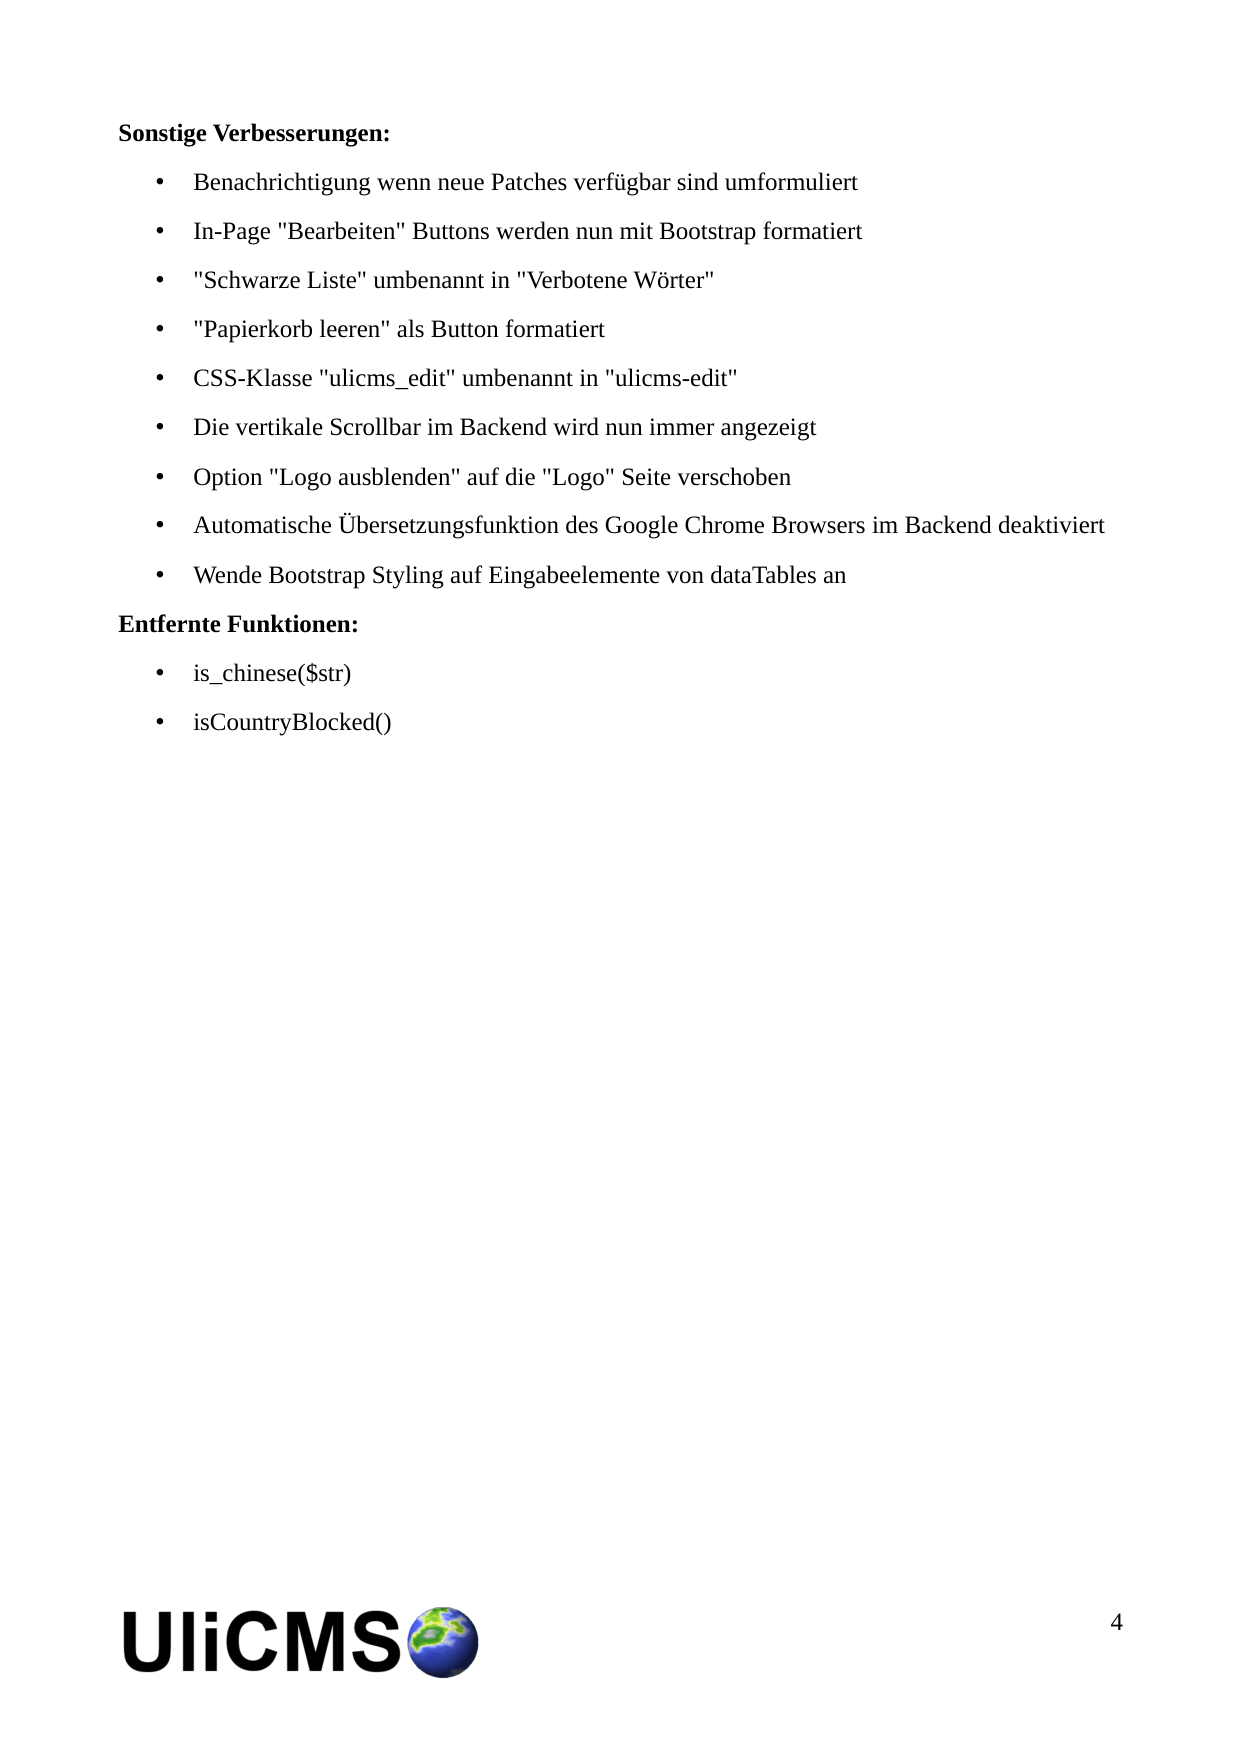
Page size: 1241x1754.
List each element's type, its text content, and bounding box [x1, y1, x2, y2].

text Sonstige Verbesserungen: [118, 118, 1123, 147]
list "Papierkorb leeren" als Button formatiert [156, 314, 1123, 343]
list Option "Logo ausblenden" auf die "Logo" Seite verschoben [156, 462, 1123, 490]
list Benachrichtigung wenn neue Patches verfügbar sind umformuliert [156, 167, 1123, 196]
list Wende Bootstrap Styling auf Eingabeelemente von dataTables an [156, 560, 1123, 588]
list CSS-Klasse "ulicms_edit" umbenannt in "ulicms-edit" [156, 363, 1123, 392]
list In-Page "Bearbeiten" Buttons werden nun mit Bootstrap formatiert [156, 216, 1123, 245]
list "Schwarze Liste" umbenannt in "Verbotene Wörter" [156, 265, 1123, 294]
list is_chinese($str) [156, 658, 1123, 687]
list Die vertikale Scrollbar im Backend wird nun immer angezeigt [156, 412, 1123, 441]
picture [118, 1607, 479, 1681]
list Automatische Übersetzungsfunktion des Google Chrome Browsers im Backend deaktiviert [156, 511, 1123, 539]
list isCountryBlocked() [156, 707, 1123, 736]
text Entfernte Funktionen: [118, 609, 1123, 637]
